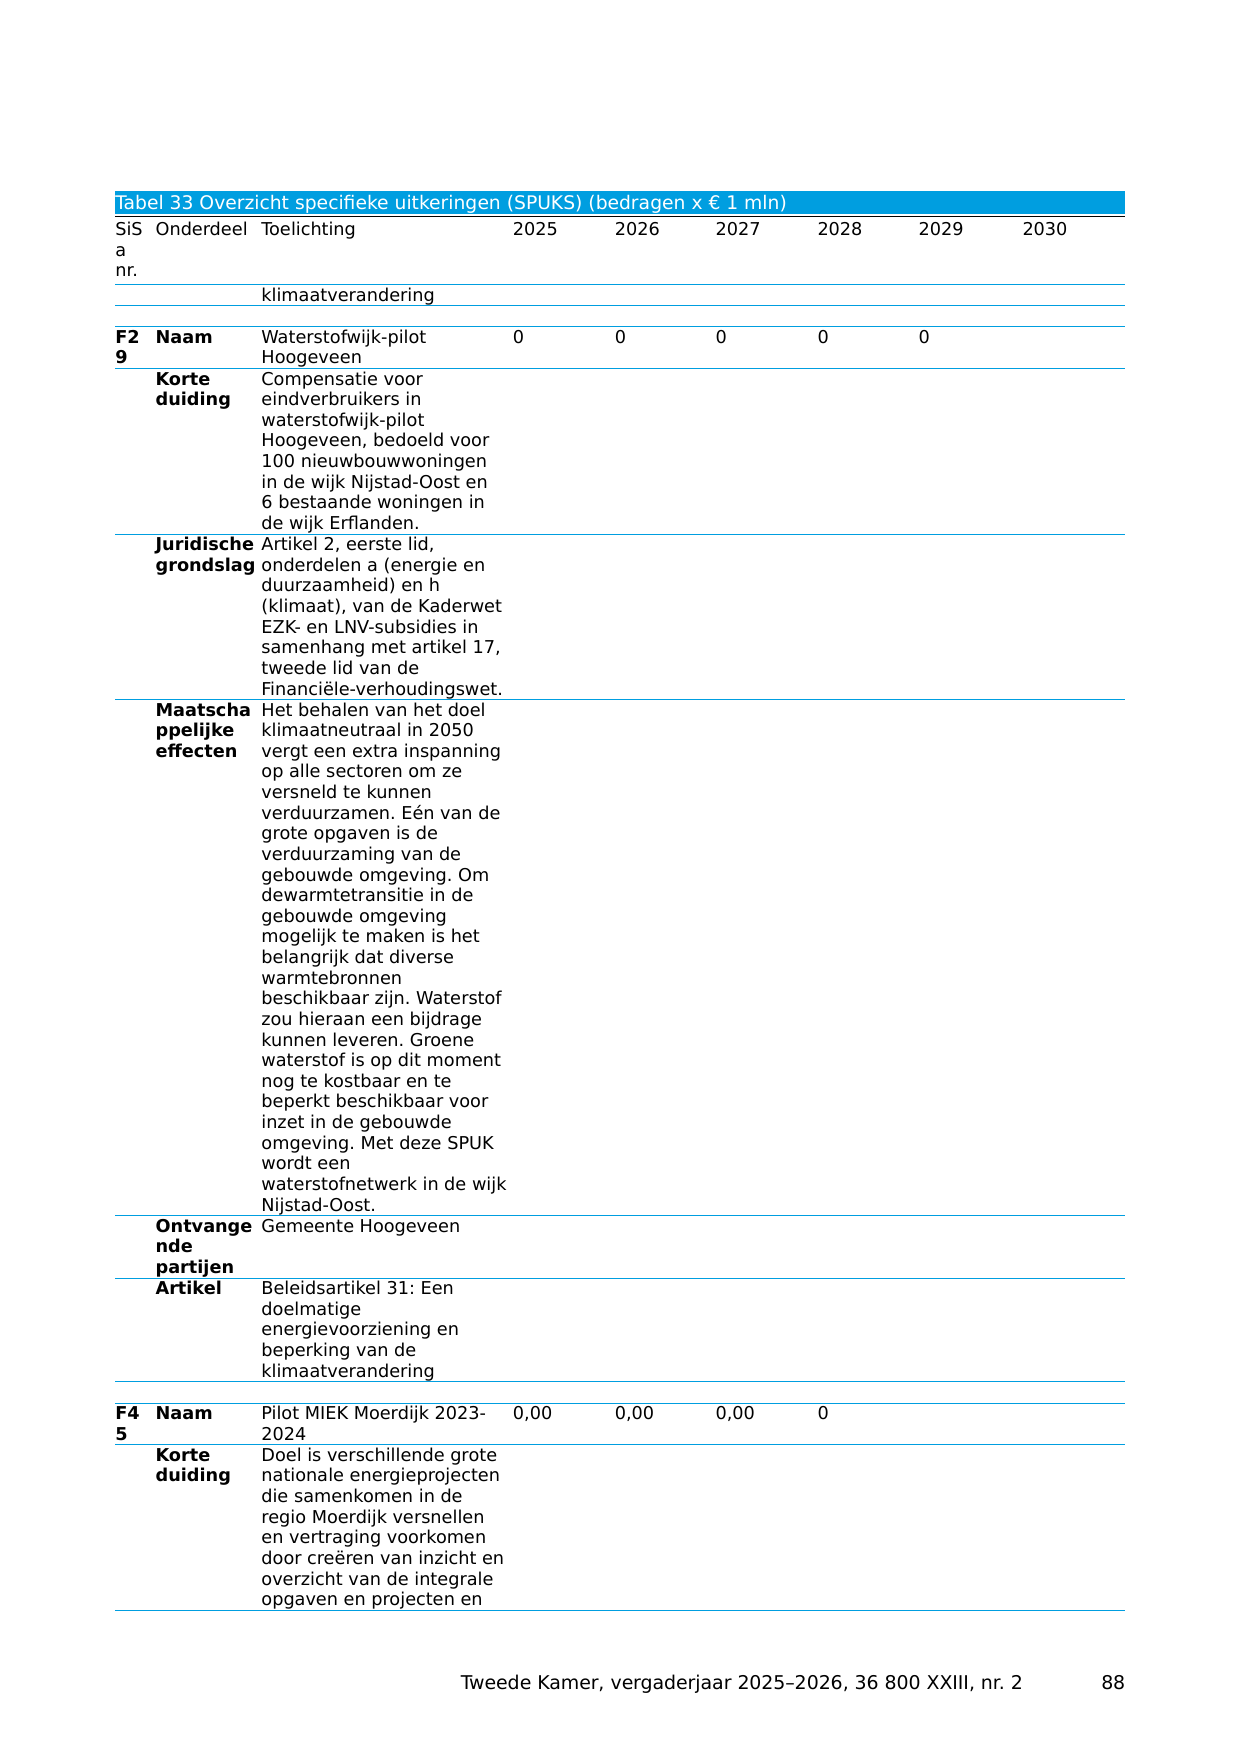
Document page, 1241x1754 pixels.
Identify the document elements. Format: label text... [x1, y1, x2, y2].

table_cell [258, 306, 510, 326]
table_cell Artikel [153, 1279, 258, 1381]
table_cell 0 [915, 327, 1019, 368]
table_cell [612, 535, 712, 699]
table_cell 2027 [713, 217, 814, 284]
table_cell 0,00 [510, 1404, 612, 1444]
table_cell [915, 1216, 1019, 1278]
table_cell [713, 369, 814, 533]
table_cell [915, 1404, 1019, 1444]
table_cell [510, 369, 612, 533]
table_cell [1019, 1279, 1125, 1381]
table_cell Maatschappelijke effecten [153, 700, 258, 1215]
table_cell [1019, 1404, 1125, 1444]
table_cell [115, 1382, 152, 1402]
table_cell [713, 306, 814, 326]
table_cell [814, 306, 915, 326]
table_cell Juridische grondslag [153, 535, 258, 699]
table_cell Korte duiding [153, 1445, 258, 1610]
table_cell [1019, 369, 1125, 533]
table_cell Naam [153, 1404, 258, 1444]
table_cell [713, 1445, 814, 1610]
table_cell F29 [115, 327, 152, 368]
table_cell [915, 369, 1019, 533]
table_cell [814, 1279, 915, 1381]
table_cell [510, 285, 612, 305]
table_cell [713, 535, 814, 699]
table_cell [612, 1445, 712, 1610]
table_cell 0 [612, 327, 712, 368]
table_cell [612, 306, 712, 326]
table_cell Doel is verschillende grote nationale energieprojecten die samenkomen in de regio Moerdijk versnellen en vertraging voorkomen door creëren van inzicht en overzicht van de integrale opgaven en projecten en [258, 1445, 510, 1610]
table_cell [814, 1216, 915, 1278]
table_cell [713, 700, 814, 1215]
table_cell [510, 1279, 612, 1381]
table_cell [115, 1445, 152, 1610]
table_cell [814, 1382, 915, 1402]
table_cell [1019, 1445, 1125, 1610]
table_cell [915, 306, 1019, 326]
table_cell 0 [510, 327, 612, 368]
table_cell [153, 285, 258, 305]
table_cell [612, 1382, 712, 1402]
table_cell Onderdeel [153, 217, 258, 284]
table_cell 2029 [915, 217, 1019, 284]
table_cell [510, 1445, 612, 1610]
table_cell [115, 700, 152, 1215]
table_cell [915, 1382, 1019, 1402]
table_cell klimaatverandering [258, 285, 510, 305]
table_cell Artikel 2, eerste lid, onderdelen a (energie en duurzaamheid) en h (klimaat), van de Kaderwet EZK- en LNV-subsidies in samenhang met artikel 17, tweede lid van de Financiële-verhoudingswet. [258, 535, 510, 699]
table_cell Pilot MIEK Moerdijk 2023-2024 [258, 1404, 510, 1444]
table_cell [814, 1445, 915, 1610]
table_cell 0 [814, 327, 915, 368]
table_cell [915, 535, 1019, 699]
table_cell 2030 [1019, 217, 1125, 284]
table_cell [510, 700, 612, 1215]
table_cell 2025 [510, 217, 612, 284]
table_cell Toelichting [258, 217, 510, 284]
table_cell [1019, 327, 1125, 368]
table_cell 0 [814, 1404, 915, 1444]
table_cell [510, 306, 612, 326]
table_cell Ontvangende partijen [153, 1216, 258, 1278]
table_cell Waterstofwijk-pilot Hoogeveen [258, 327, 510, 368]
table_cell 0,00 [713, 1404, 814, 1444]
table_cell [1019, 306, 1125, 326]
table_cell [915, 285, 1019, 305]
table_cell [713, 285, 814, 305]
table_cell [612, 369, 712, 533]
table_cell [1019, 285, 1125, 305]
table_cell [1019, 700, 1125, 1215]
table_cell [115, 1279, 152, 1381]
table_cell [915, 1445, 1019, 1610]
table_cell [814, 700, 915, 1215]
table_cell [915, 1279, 1019, 1381]
table_cell [814, 285, 915, 305]
table_cell [1019, 535, 1125, 699]
table_cell [713, 1216, 814, 1278]
table_cell [612, 285, 712, 305]
table_cell Korte duiding [153, 369, 258, 533]
table_cell Gemeente Hoogeveen [258, 1216, 510, 1278]
table_cell Het behalen van het doel klimaatneutraal in 2050 vergt een extra inspanning op alle sectoren om ze versneld te kunnen verduurzamen. Eén van de grote opgaven is de verduurzaming van de gebouwde omgeving. Om dewarmtetransitie in de gebouwde omgeving mogelijk te maken is het belangrijk dat diverse warmtebronnen beschikbaar zijn. Waterstof zou hieraan een bijdrage kunnen leveren. Groene waterstof is op dit moment nog te kostbaar en te beperkt beschikbaar voor inzet in de gebouwde omgeving. Met deze SPUK wordt een waterstofnetwerk in de wijk Nijstad-Oost. [258, 700, 510, 1215]
table_cell [115, 285, 152, 305]
table_cell [510, 1216, 612, 1278]
table_cell [612, 1279, 712, 1381]
table_cell [258, 1382, 510, 1402]
table_cell [915, 700, 1019, 1215]
table_cell 2028 [814, 217, 915, 284]
table_cell [814, 535, 915, 699]
table_cell [713, 1279, 814, 1381]
table_cell [153, 306, 258, 326]
table_cell [1019, 1382, 1125, 1402]
table_cell [510, 535, 612, 699]
table_cell Naam [153, 327, 258, 368]
table_cell [814, 369, 915, 533]
table_cell [510, 1382, 612, 1402]
table_cell [115, 306, 152, 326]
table_cell [612, 700, 712, 1215]
table_cell [1019, 1216, 1125, 1278]
table_cell [713, 1382, 814, 1402]
table_cell F45 [115, 1404, 152, 1444]
table_cell [115, 535, 152, 699]
table_cell SiSa nr. [115, 217, 152, 284]
table_cell Compensatie voor eindverbruikers in waterstofwijk-pilot Hoogeveen, bedoeld voor 100 nieuwbouwwoningen in de wijk Nijstad-Oost en 6 bestaande woningen in de wijk Erflanden. [258, 369, 510, 533]
table_cell 0 [713, 327, 814, 368]
table_cell 0,00 [612, 1404, 712, 1444]
table_cell [153, 1382, 258, 1402]
table_cell Beleidsartikel 31: Een doelmatige energievoorziening en beperking van de klimaatverandering [258, 1279, 510, 1381]
table_cell [115, 1216, 152, 1278]
table_cell [612, 1216, 712, 1278]
table_cell 2026 [612, 217, 712, 284]
table_cell [115, 369, 152, 533]
